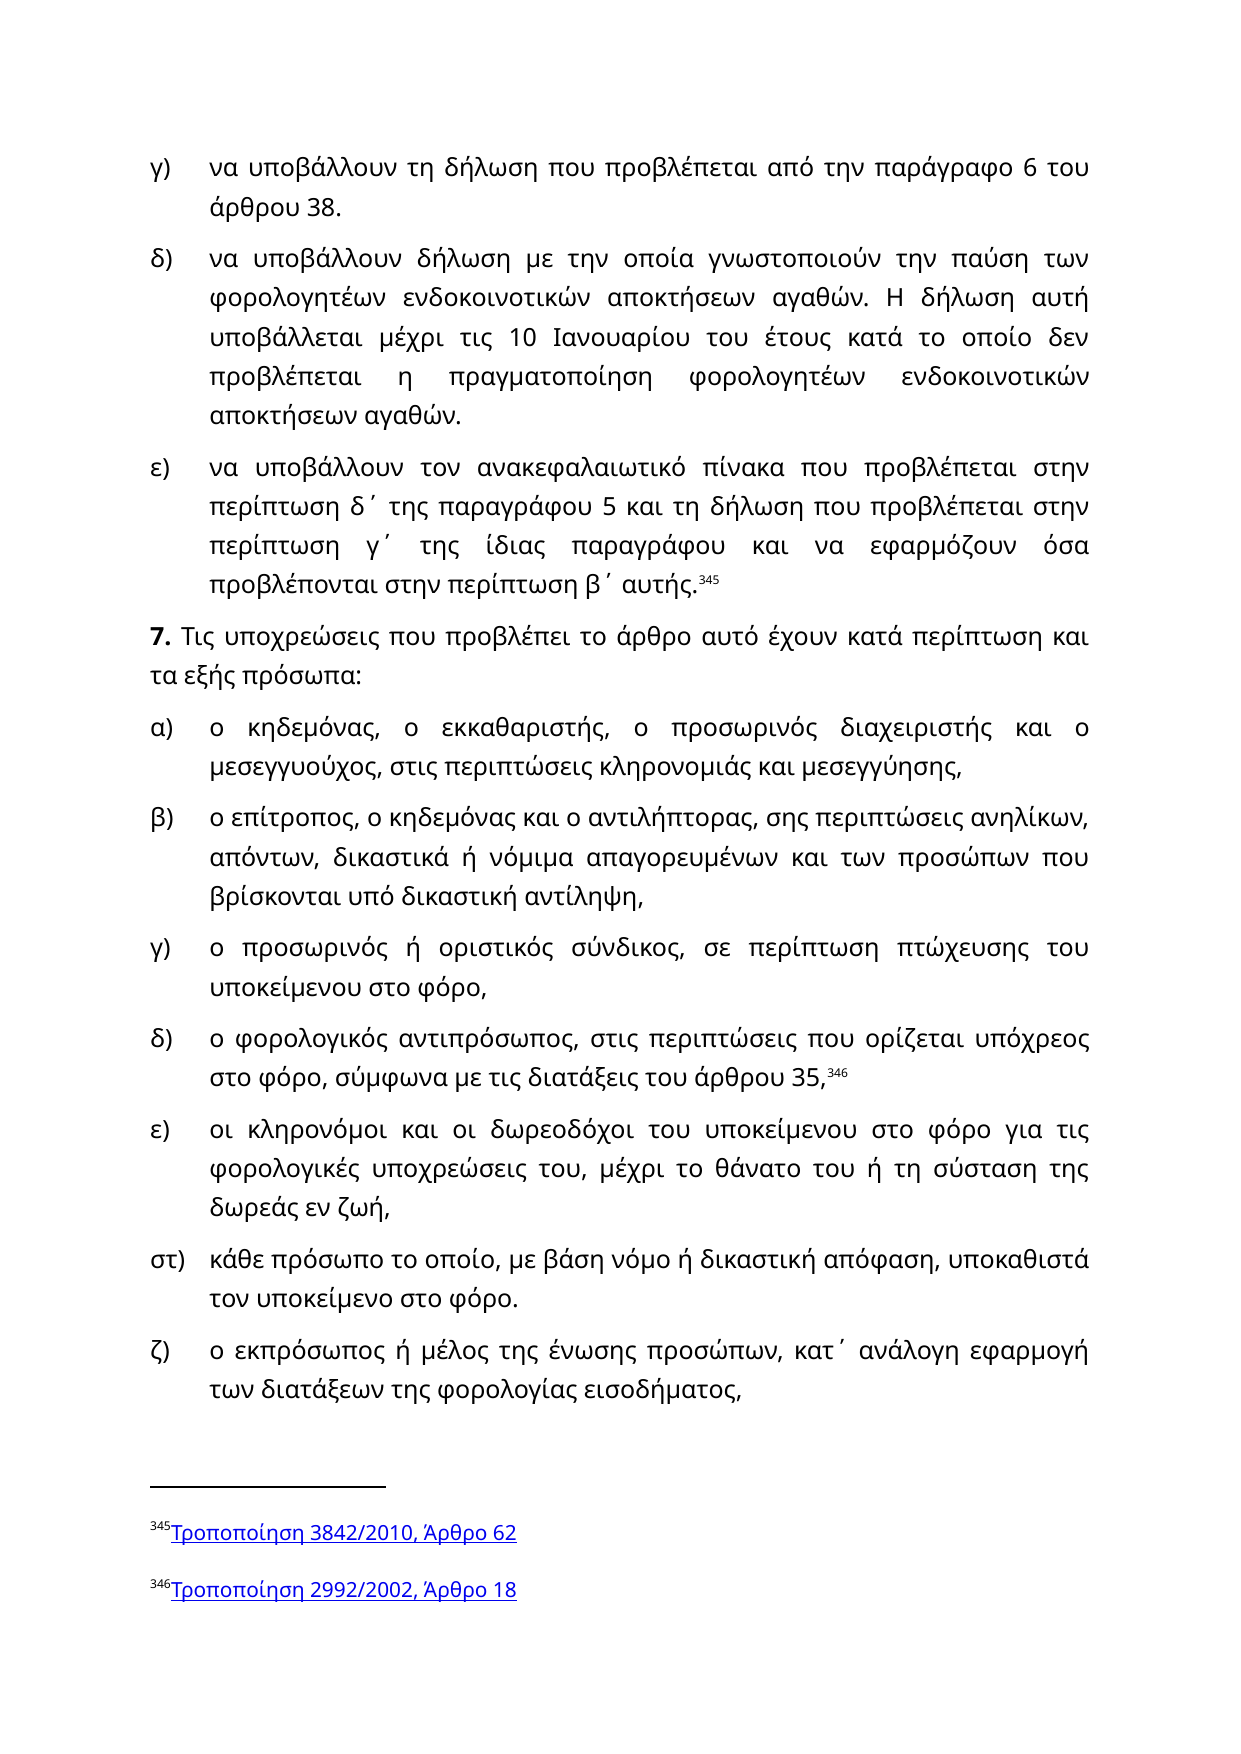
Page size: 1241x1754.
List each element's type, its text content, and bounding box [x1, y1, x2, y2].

list δ) να υποβάλλουν δήλωση με την οποία γνωστοποιούν την παύση των φορολογητέων ενδοκοινοτικών αποκτήσεων αγαθών. Η δήλωση αυτή υποβάλλεται μέχρι τις 10 Ιανουαρίου του έτους κατά το οποίο δεν προβλέπεται η πραγματοποίηση φορολογητέων ενδοκοινοτικών αποκτήσεων αγαθών. [150, 241, 1090, 432]
list γ) να υποβάλλουν τη δήλωση που προβλέπεται από την παράγραφο 6 του άρθρου 38. [150, 150, 1090, 223]
list ζ) ο εκπρόσωπος ή μέλος της ένωσης προσώπων, κατ΄ ανάλογη εφαρμογή των διατάξεων της φορολογίας εισοδήματος, [150, 1332, 1090, 1406]
list δ) ο φορολογικός αντιπρόσωπος, στις περιπτώσεις που ορίζεται υπόχρεος στο φόρο, σύμφωνα με τις διατάξεις του άρθρου 35, [150, 1021, 1090, 1094]
text 7. Τις υποχρεώσεις που προβλέπει το άρθρο αυτό έχουν κατά περίπτωση και τα εξής πρόσωπα: [150, 618, 1090, 692]
list ε) οι κληρονόμοι και οι δωρεοδόχοι του υποκείμενου στο φόρο για τις φορολογικές υποχρεώσεις του, μέχρι το θάνατο του ή τη σύσταση της δωρεάς εν ζωή, [150, 1112, 1090, 1224]
text Τροποποίηση 2992/2002, Άρθρο 18 [150, 1576, 1090, 1604]
list γ) ο προσωρινός ή οριστικός σύνδικος, σε περίπτωση πτώχευσης του υποκείμενου στο φόρο, [150, 930, 1090, 1003]
list στ) κάθε πρόσωπο το οποίο, με βάση νόμο ή δικαστική απόφαση, υποκαθιστά τον υποκείμενο στο φόρο. [150, 1242, 1090, 1315]
text Τροποποίηση 3842/2010, Άρθρο 62 [150, 1518, 1090, 1546]
list β) ο επίτροπος, ο κηδεμόνας και ο αντιλήπτορας, σης περιπτώσεις ανηλίκων, απόντων, δικαστικά ή νόμιμα απαγορευμένων και των προσώπων που βρίσκονται υπό δικαστική αντίληψη, [150, 800, 1090, 912]
list α) ο κηδεμόνας, ο εκκαθαριστής, ο προσωρινός διαχειριστής και ο μεσεγγυούχος, στις περιπτώσεις κληρονομιάς και μεσεγγύησης, [150, 709, 1090, 782]
list ε) να υποβάλλουν τον ανακεφαλαιωτικό πίνακα που προβλέπεται στην περίπτωση δ΄ της παραγράφου 5 και τη δήλωση που προβλέπεται στην περίπτωση γ΄ της ίδιας παραγράφου και να εφαρμόζουν όσα προβλέπονται στην περίπτωση β΄ αυτής. [150, 449, 1090, 601]
